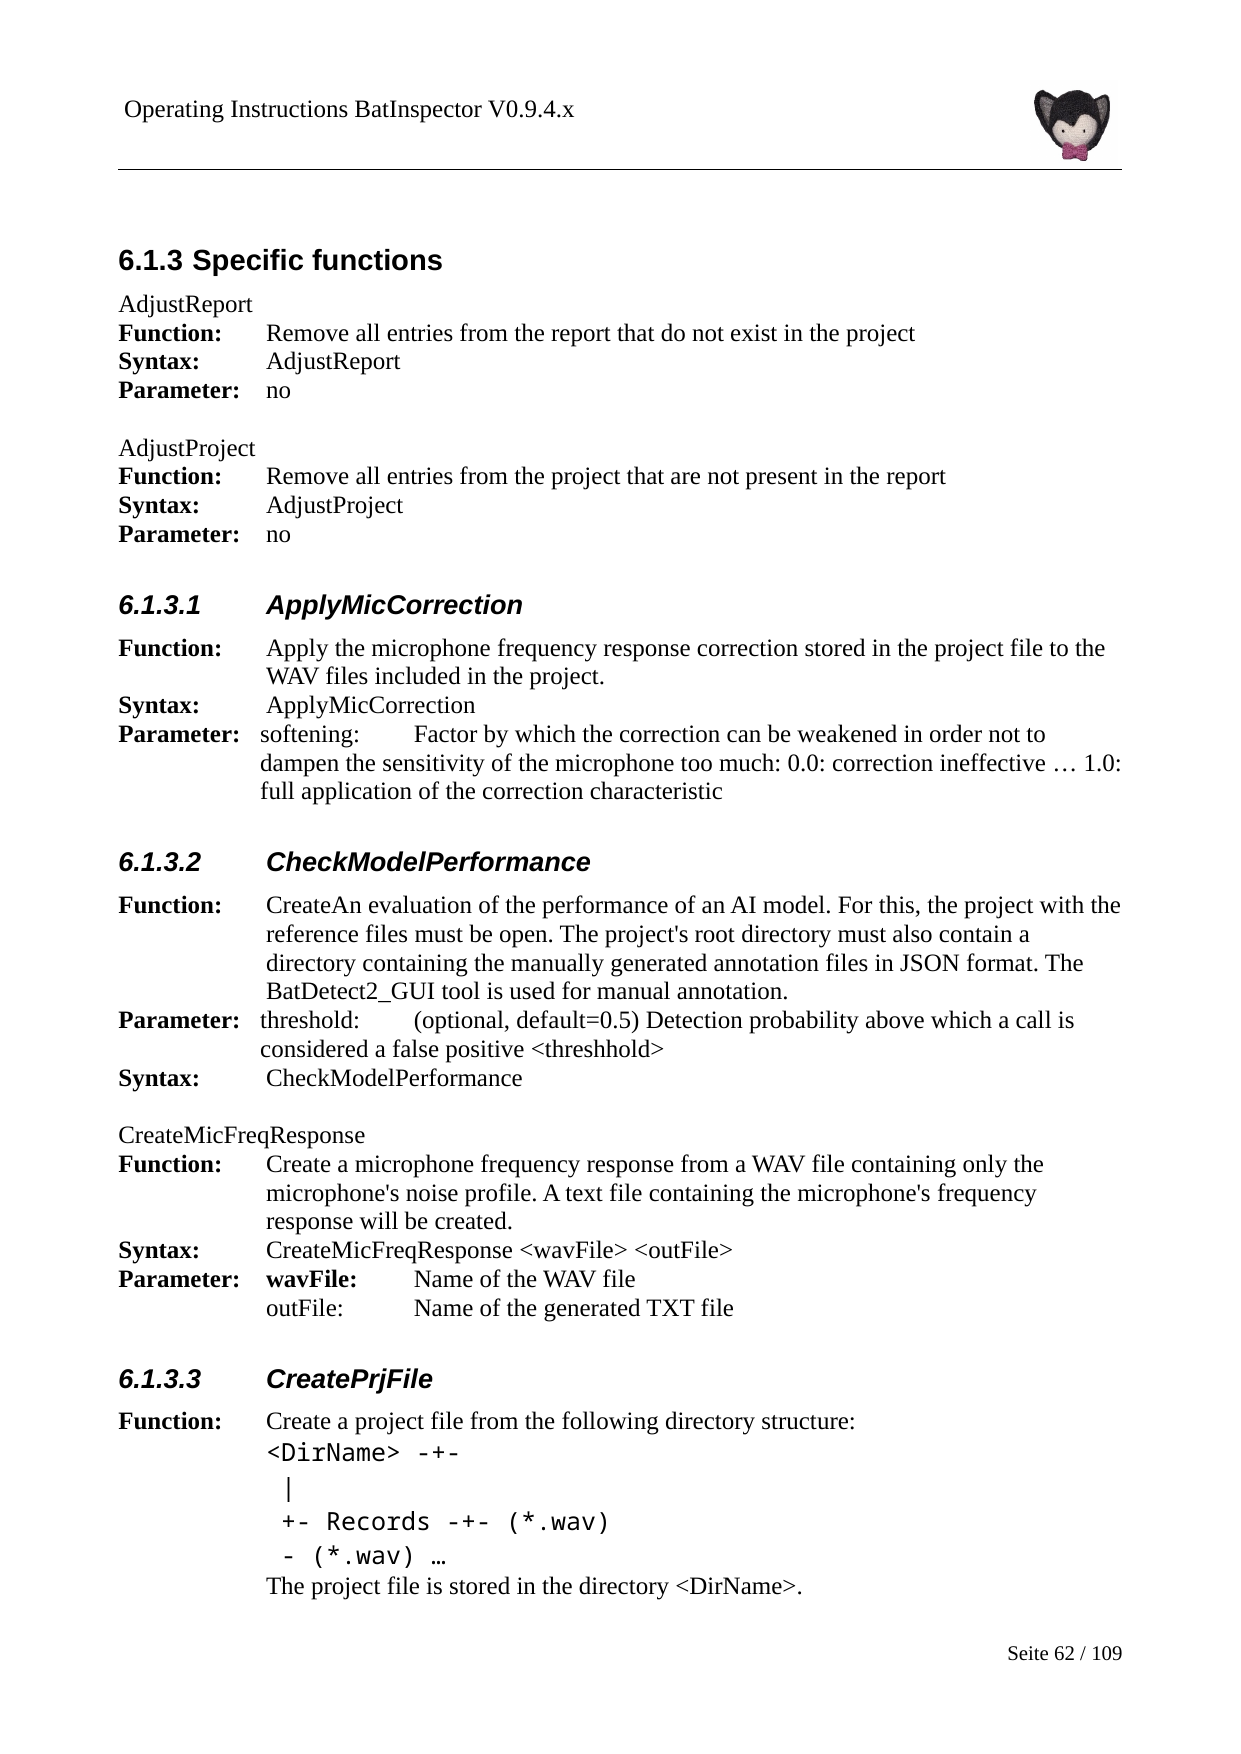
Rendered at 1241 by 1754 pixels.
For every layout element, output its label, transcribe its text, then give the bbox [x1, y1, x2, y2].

text Syntax: AdjustReport [118, 346, 1122, 375]
text Function: Create a project file from the following directory structure: <DirName> -+- | +- Records -+- (*.wav) - (*.wav) … The project file is stored in the directory <DirName>. [118, 1406, 1122, 1600]
text Parameter: threshold: (optional, default=0.5) Detection probability above which a call is considered a false positive <threshhold> [118, 1005, 1122, 1063]
text Parameter: no [118, 519, 1122, 576]
text Syntax: CheckModelPerformance [118, 1063, 1122, 1091]
text Parameter: softening: Factor by which the correction can be weakened in order not to dampen the sensitivity of the microphone too much: 0.0: correction ineffective … 1.0: full application of the correction characteristic [118, 719, 1122, 834]
text Function: Remove all entries from the report that do not exist in the project [118, 318, 1122, 346]
text Function: Apply the microphone frequency response correction stored in the project file to the WAV files included in the project. [118, 633, 1122, 690]
subtitle AdjustProject [118, 433, 1122, 461]
text Parameter: no [118, 375, 1122, 433]
text Parameter: wavFile: Name of the WAV file [118, 1264, 1122, 1293]
text Function: Create a microphone frequency response from a WAV file containing only the microphone's noise profile. A text file containing the microphone's frequency response will be created. [118, 1149, 1122, 1235]
subtitle CreateMicFreqResponse [118, 1120, 1122, 1149]
subtitle ApplyMicCorrection [118, 589, 1122, 620]
picture [1030, 80, 1119, 169]
text Function: CreateAn evaluation of the performance of an AI model. For this, the project with the reference files must be open. The project's root directory must also contain a directory containing the manually generated annotation files in JSON format. The BatDetect2_GUI tool is used for manual annotation. [118, 890, 1122, 1005]
subtitle CheckModelPerformance [118, 846, 1122, 878]
subtitle Specific functions [118, 243, 1122, 276]
text Syntax: AdjustProject [118, 490, 1122, 519]
subtitle AdjustReport [118, 289, 1122, 318]
text Function: Remove all entries from the project that are not present in the report [118, 461, 1122, 490]
subtitle CreatePrjFile [118, 1363, 1122, 1394]
text Syntax: ApplyMicCorrection [118, 690, 1122, 719]
text Syntax: CreateMicFreqResponse <wavFile> <outFile> [118, 1235, 1122, 1264]
text outFile: Name of the generated TXT file [118, 1293, 1122, 1321]
